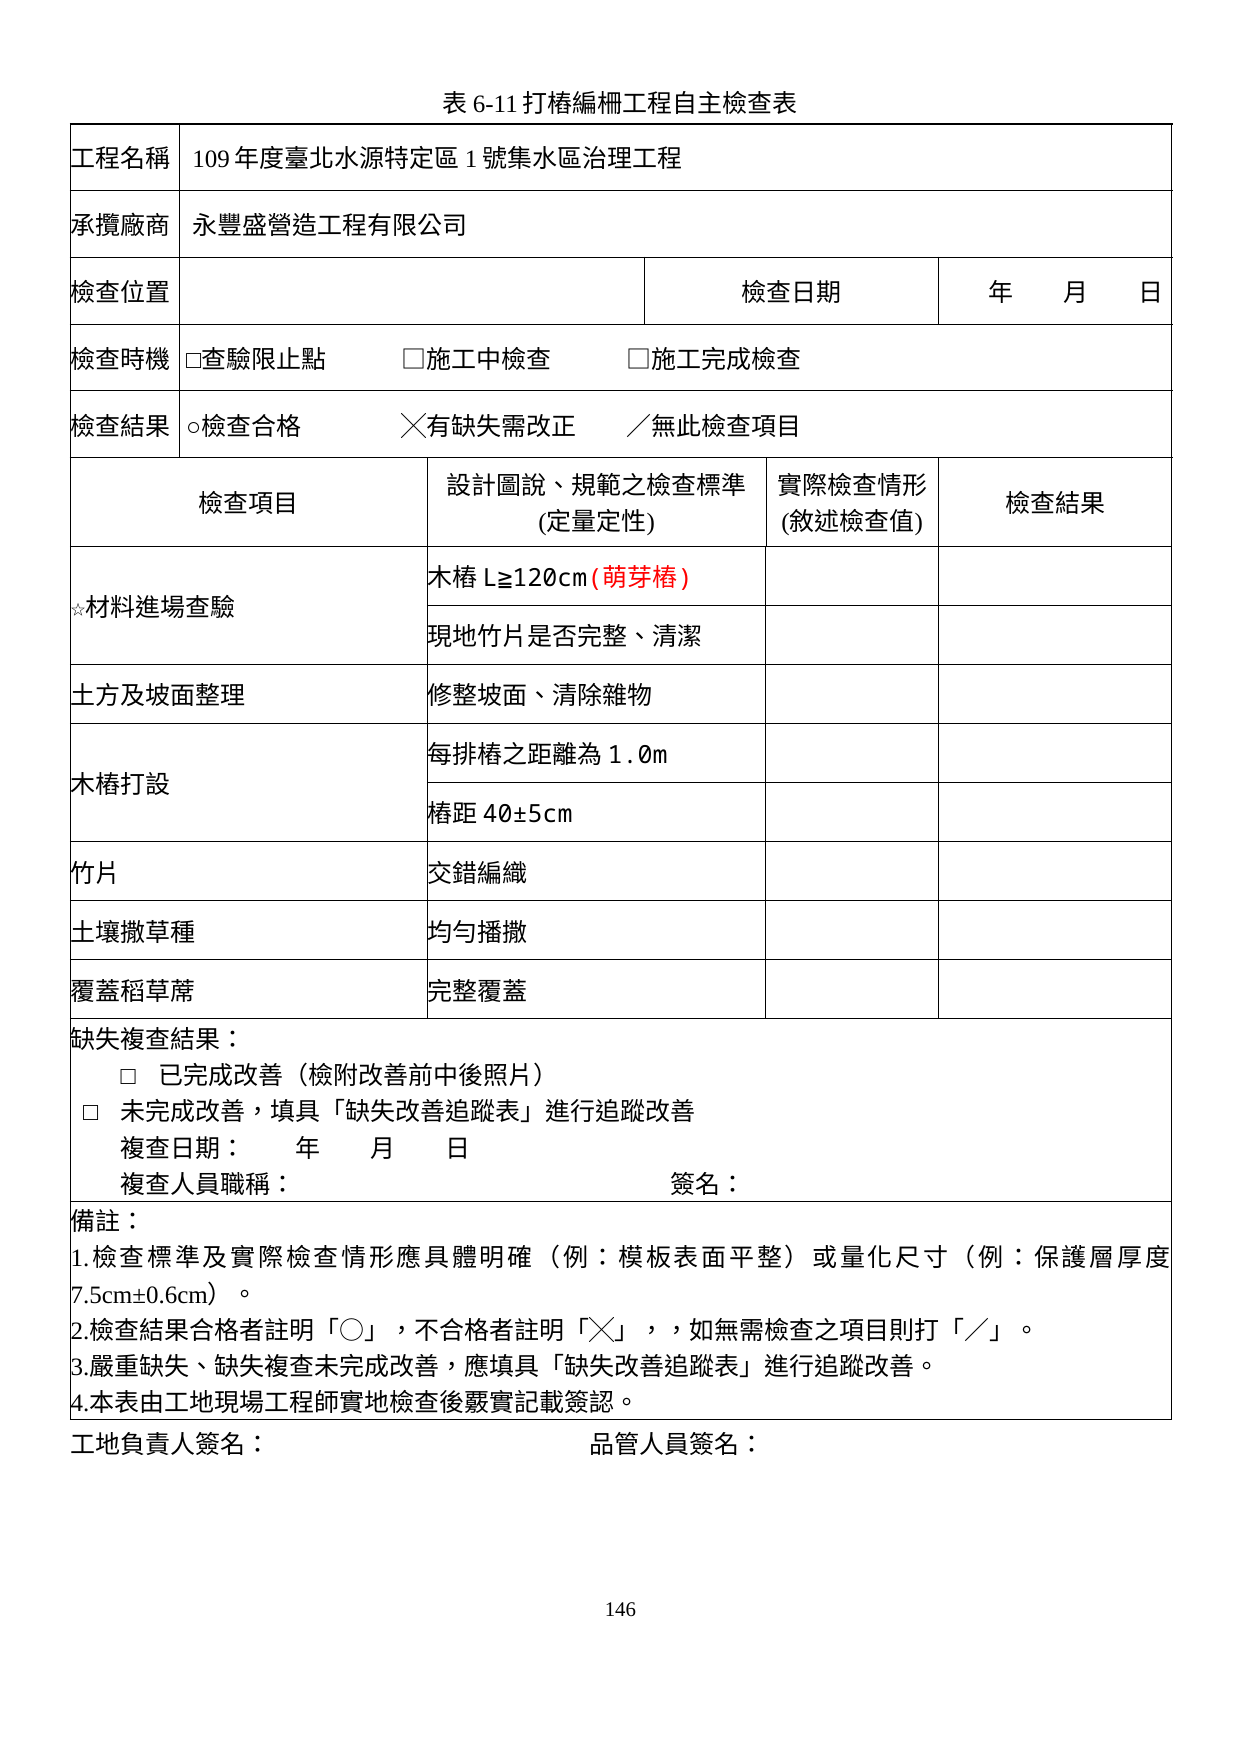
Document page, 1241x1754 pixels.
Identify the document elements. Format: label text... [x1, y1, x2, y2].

table_cell [766, 606, 938, 664]
table_cell 木樁L≧120cm(萌芽樁) [428, 547, 765, 605]
table_cell 竹片 [71, 842, 427, 900]
table_cell 工地負責人簽名： [70, 1420, 589, 1465]
table_cell [939, 901, 1171, 959]
table_cell [939, 783, 1171, 841]
table_cell [1108, 1420, 1172, 1465]
table_cell 承攬廠商 [71, 191, 179, 257]
table_header 109年度臺北水源特定區1號集水區治理工程 [180, 125, 1171, 190]
table_cell [180, 258, 644, 323]
table_cell [939, 606, 1171, 664]
table_cell [766, 842, 938, 900]
table_cell ○檢查合格 ╳有缺失需改正 ∕無此檢查項目 [180, 391, 1171, 457]
table_cell [766, 547, 938, 605]
table_cell 修整坡面、清除雜物 [428, 665, 765, 723]
table_cell 年 月 日 [939, 258, 1171, 323]
table_cell 土方及坡面整理 [71, 665, 427, 723]
table_header 工程名稱 [71, 125, 179, 190]
table_cell [766, 783, 938, 841]
table_cell [939, 960, 1171, 1018]
table_cell 現地竹片是否完整、清潔 [428, 606, 765, 664]
table_cell [939, 665, 1171, 723]
table_cell [939, 724, 1171, 782]
table_cell 檢查結果 [71, 391, 179, 457]
table_cell 品管人員簽名： [589, 1420, 1108, 1465]
table_cell 永豐盛營造工程有限公司 [180, 191, 1171, 257]
table_cell □查驗限止點 □施工中檢查 □施工完成檢查 [180, 325, 1171, 390]
table_cell 設計圖說、規範之檢查標準 (定量定性) [428, 458, 766, 546]
table_cell 檢查結果 [939, 458, 1171, 546]
table_cell 檢查日期 [645, 258, 938, 323]
table_cell [939, 842, 1171, 900]
table_cell [766, 665, 938, 723]
table_cell 檢查時機 [71, 325, 179, 390]
text 表6-11打樁編柵工程自主檢查表 [71, 71, 1169, 123]
table_cell 交錯編織 [428, 842, 765, 900]
table_cell [939, 547, 1171, 605]
table_cell 均勻播撒 [428, 901, 765, 959]
table_cell [766, 901, 938, 959]
table_cell 備註： 1.檢查標準及實際檢查情形應具體明確（例：模板表面平整）或量化尺寸（例：保護層厚度7.5cm±0.6cm）。 2.檢查結果合格者註明「○」，不合格者註明「╳」，，如無需檢查之項目則打「∕」。 3.嚴重缺失、缺失複查未完成改善，應填具「缺失改善追蹤表」進行追蹤改善。 4.本表由工地現場工程師實地檢查後覈實記載簽認。 [71, 1202, 1171, 1419]
table_cell ☆材料進場查驗 [71, 547, 427, 664]
table_cell [766, 724, 938, 782]
table_cell 樁距40±5cm [428, 783, 765, 841]
table_cell 實際檢查情形(敘述檢查值) [767, 458, 938, 546]
table_cell 缺失複查結果： 已完成改善（檢附改善前中後照片） 未完成改善，填具「缺失改善追蹤表」進行追蹤改善 複查日期： 年 月 日 複查人員職稱： 簽名： [71, 1019, 1171, 1201]
table_cell 覆蓋稻草蓆 [71, 960, 427, 1018]
table_cell 檢查位置 [71, 258, 179, 323]
table_cell 完整覆蓋 [428, 960, 765, 1018]
table_cell [766, 960, 938, 1018]
table_cell 木樁打設 [71, 724, 427, 841]
table_cell 每排樁之距離為1.0m [428, 724, 765, 782]
table_cell 檢查項目 [71, 458, 427, 546]
table_cell 土壤撒草種 [71, 901, 427, 959]
